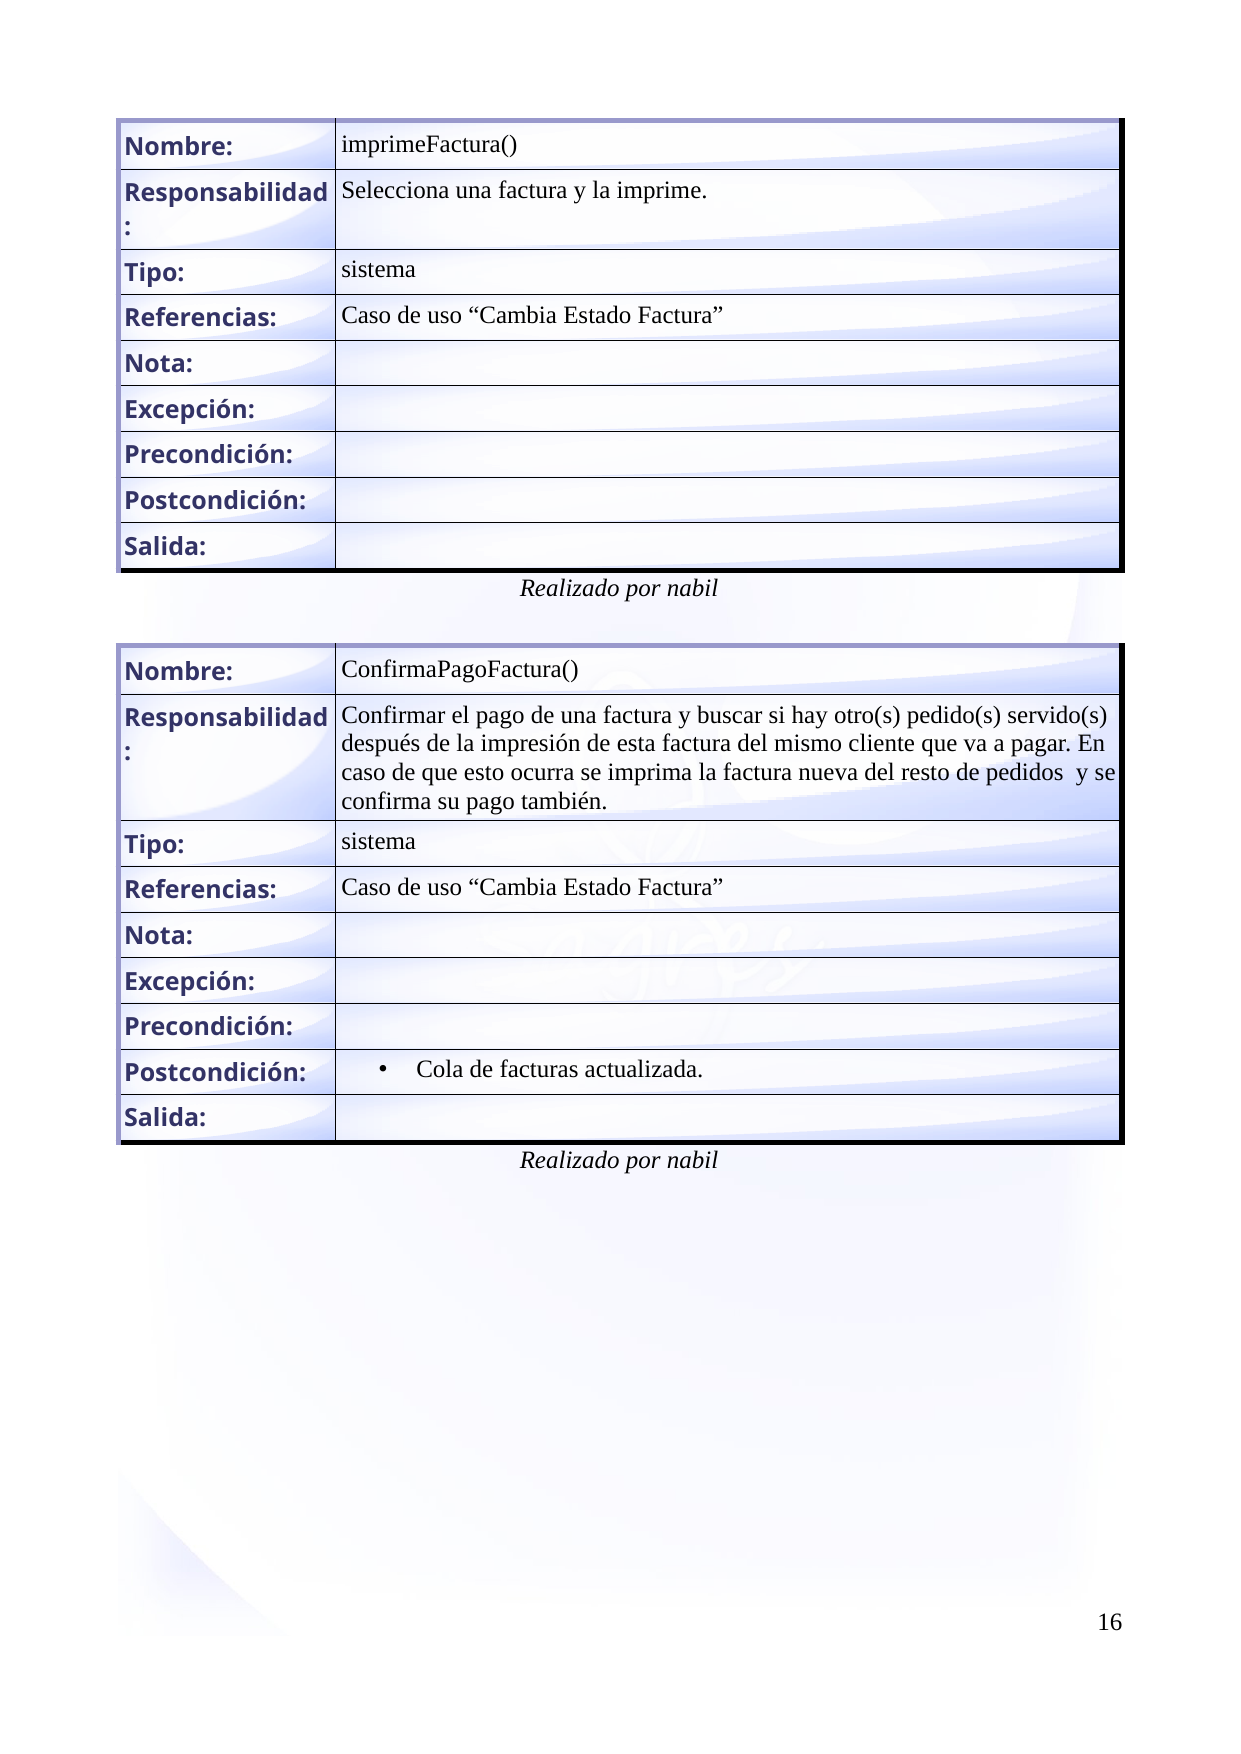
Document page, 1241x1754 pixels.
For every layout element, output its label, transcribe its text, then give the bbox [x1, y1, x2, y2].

table_cell Referencias: [121, 295, 335, 340]
table_cell [336, 1004, 1119, 1048]
table_cell Caso de uso “Cambia Estado Factura” [336, 867, 1119, 912]
table_cell Caso de uso “Cambia Estado Factura” [336, 295, 1119, 340]
text Realizado por nabil [118, 1145, 1122, 1174]
table_cell Selecciona una factura y la imprime. [336, 170, 1119, 248]
table_cell Precondición: [121, 432, 335, 477]
table_cell Excepción: [121, 958, 335, 1003]
picture [118, 1174, 1122, 1636]
table_cell Nota: [121, 913, 335, 957]
table_header ConfirmaPagoFactura() [336, 648, 1119, 694]
table_cell Precondición: [121, 1004, 335, 1048]
table_cell Salida: [121, 1095, 335, 1140]
table_cell Nota: [121, 341, 335, 385]
table_cell [336, 958, 1119, 1003]
table_cell Postcondición: [121, 478, 335, 522]
table_cell [336, 913, 1119, 957]
table_cell Excepción: [121, 386, 335, 431]
table_header Nombre: [121, 648, 335, 694]
picture [118, 602, 1122, 643]
table_cell [336, 386, 1119, 431]
table_cell [336, 432, 1119, 477]
text Realizado por nabil [118, 573, 1122, 602]
table_cell Responsabilidad: [121, 170, 335, 248]
table_cell sistema [336, 821, 1119, 866]
table_header Nombre: [121, 123, 335, 169]
table_cell sistema [336, 250, 1119, 294]
table_cell [336, 1095, 1119, 1140]
table_cell Referencias: [121, 867, 335, 912]
table_header imprimeFactura() [336, 123, 1119, 169]
table_cell [336, 478, 1119, 522]
table_cell [336, 523, 1119, 568]
table_cell [336, 341, 1119, 385]
table_cell Salida: [121, 523, 335, 568]
table_cell Postcondición: [121, 1050, 335, 1094]
table_cell Responsabilidad: [121, 695, 335, 820]
table_cell Confirmar el pago de una factura y buscar si hay otro(s) pedido(s) servido(s) después de la impresión de esta factura del mismo cliente que va a pagar. En caso de que esto ocurra se imprima la factura nueva del resto de pedidos y se confirma su pago también. [336, 695, 1119, 820]
table_cell Tipo: [121, 250, 335, 294]
table_cell Cola de facturas actualizada. [336, 1050, 1119, 1094]
table_cell Tipo: [121, 821, 335, 866]
